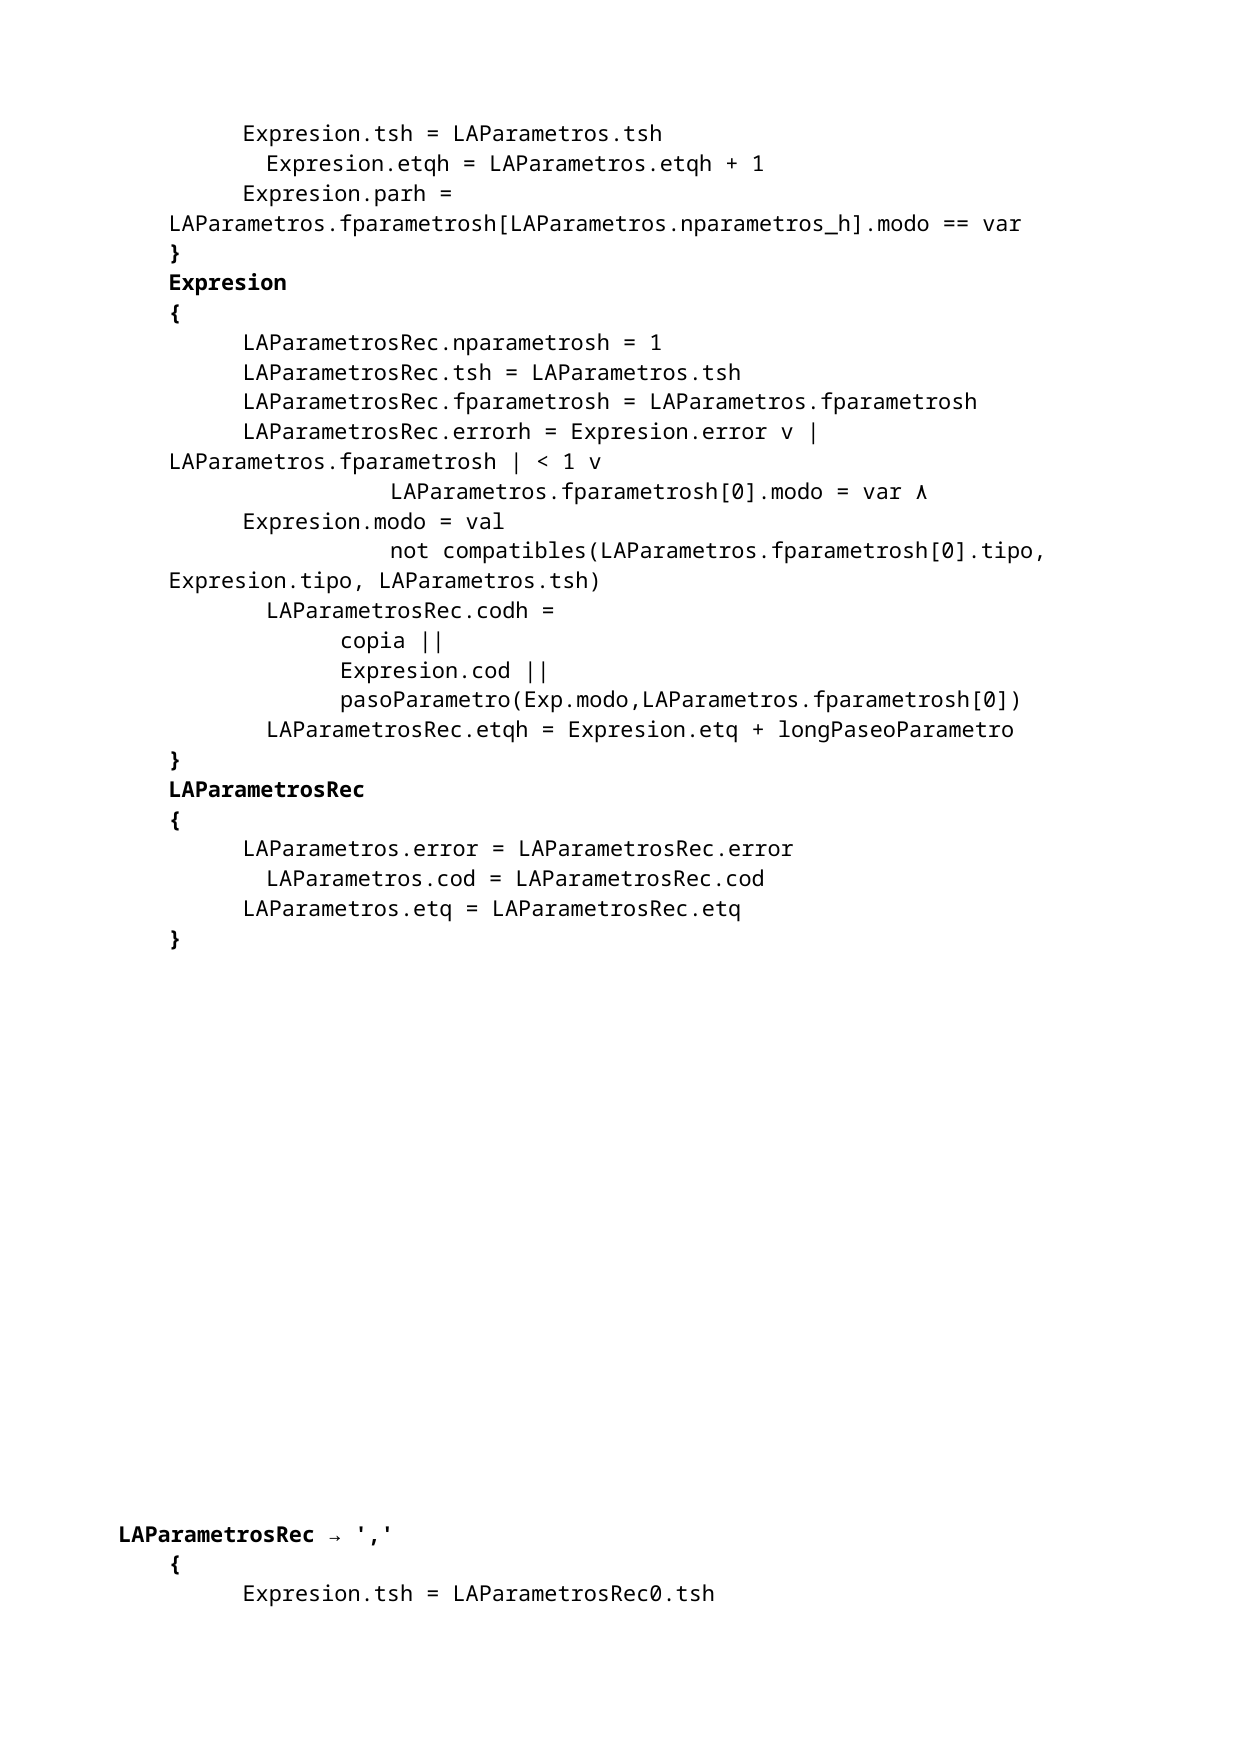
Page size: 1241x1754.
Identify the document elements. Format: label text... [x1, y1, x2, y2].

text Expresion.cod || [118, 654, 1122, 684]
text LAParametrosRec.fparametrosh = LAParametros.fparametrosh [168, 386, 1122, 416]
text Expresion [168, 267, 1122, 297]
text LAParametrosRec.tsh = LAParametros.tsh [168, 356, 1122, 386]
text { [168, 297, 1122, 327]
text } [168, 923, 1122, 952]
text LAParametrosRec.etqh = Expresion.etq + longPaseoParametro [118, 714, 1122, 744]
text LAParametros.error = LAParametrosRec.error [168, 833, 1122, 863]
text Expresion.tsh = LAParametros.tsh [168, 118, 1122, 148]
text pasoParametro(Exp.modo,LAParametros.fparametrosh[0]) [118, 684, 1122, 714]
text LAParametrosRec.codh = [118, 595, 1122, 625]
text not compatibles(LAParametros.fparametrosh[0].tipo, Expresion.tipo, LAParametros.tsh) [168, 535, 1122, 595]
text LAParametros.cod = LAParametrosRec.cod [118, 863, 1122, 893]
text LAParametrosRec.nparametrosh = 1 [168, 327, 1122, 356]
text LAParametrosRec → ',' [118, 1518, 1122, 1548]
text LAParametros.fparametrosh[0].modo = var ٨ Expresion.modo = val [168, 476, 1122, 535]
text { [168, 803, 1122, 833]
text } [168, 744, 1122, 774]
text { [168, 1548, 1122, 1578]
text LAParametrosRec.errorh = Expresion.error v | LAParametros.fparametrosh | < 1 v [168, 416, 1122, 476]
text LAParametros.etq = LAParametrosRec.etq [168, 893, 1122, 923]
text Expresion.tsh = LAParametrosRec0.tsh [168, 1578, 1122, 1608]
text Expresion.etqh = LAParametros.etqh + 1 [118, 148, 1122, 178]
text } [168, 237, 1122, 267]
text copia || [118, 625, 1122, 654]
text Expresion.parh = LAParametros.fparametrosh[LAParametros.nparametros_h].modo == var [168, 178, 1122, 237]
text LAParametrosRec [168, 774, 1122, 803]
